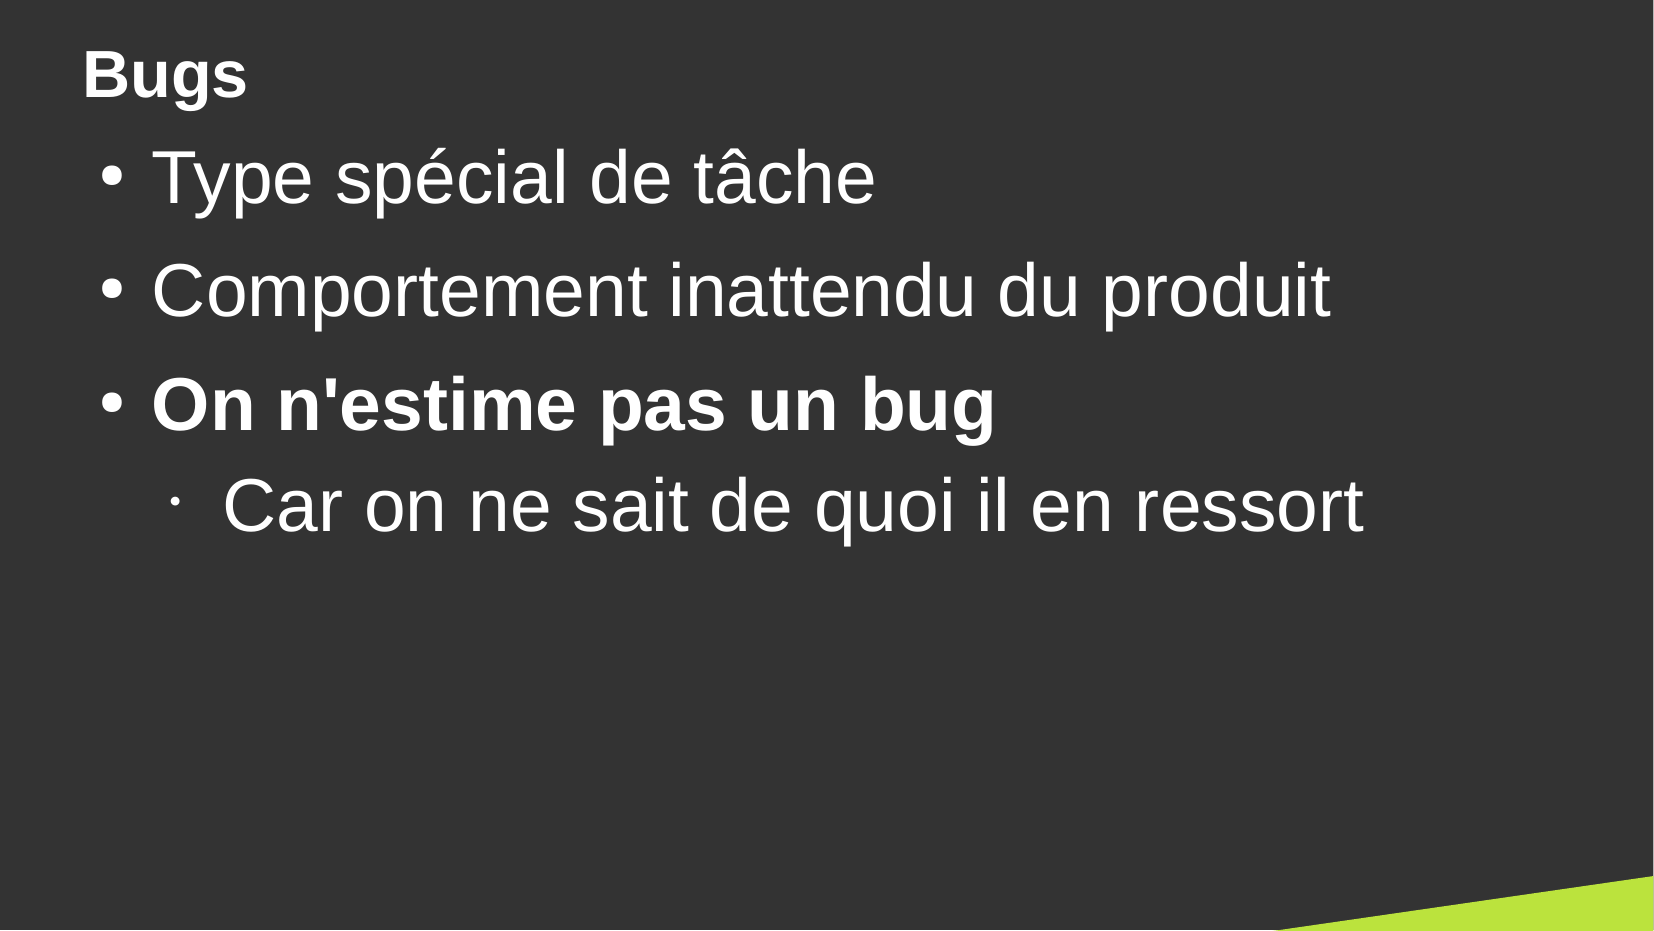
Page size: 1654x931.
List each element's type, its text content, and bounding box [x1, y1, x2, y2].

list Type spécial de tâche Comportement inattendu du produit On n'estime pas un bug Car on ne sait de quoi il en ressort [80, 135, 1620, 697]
text_box [1272, 875, 1654, 931]
title Bugs [82, 37, 1571, 122]
